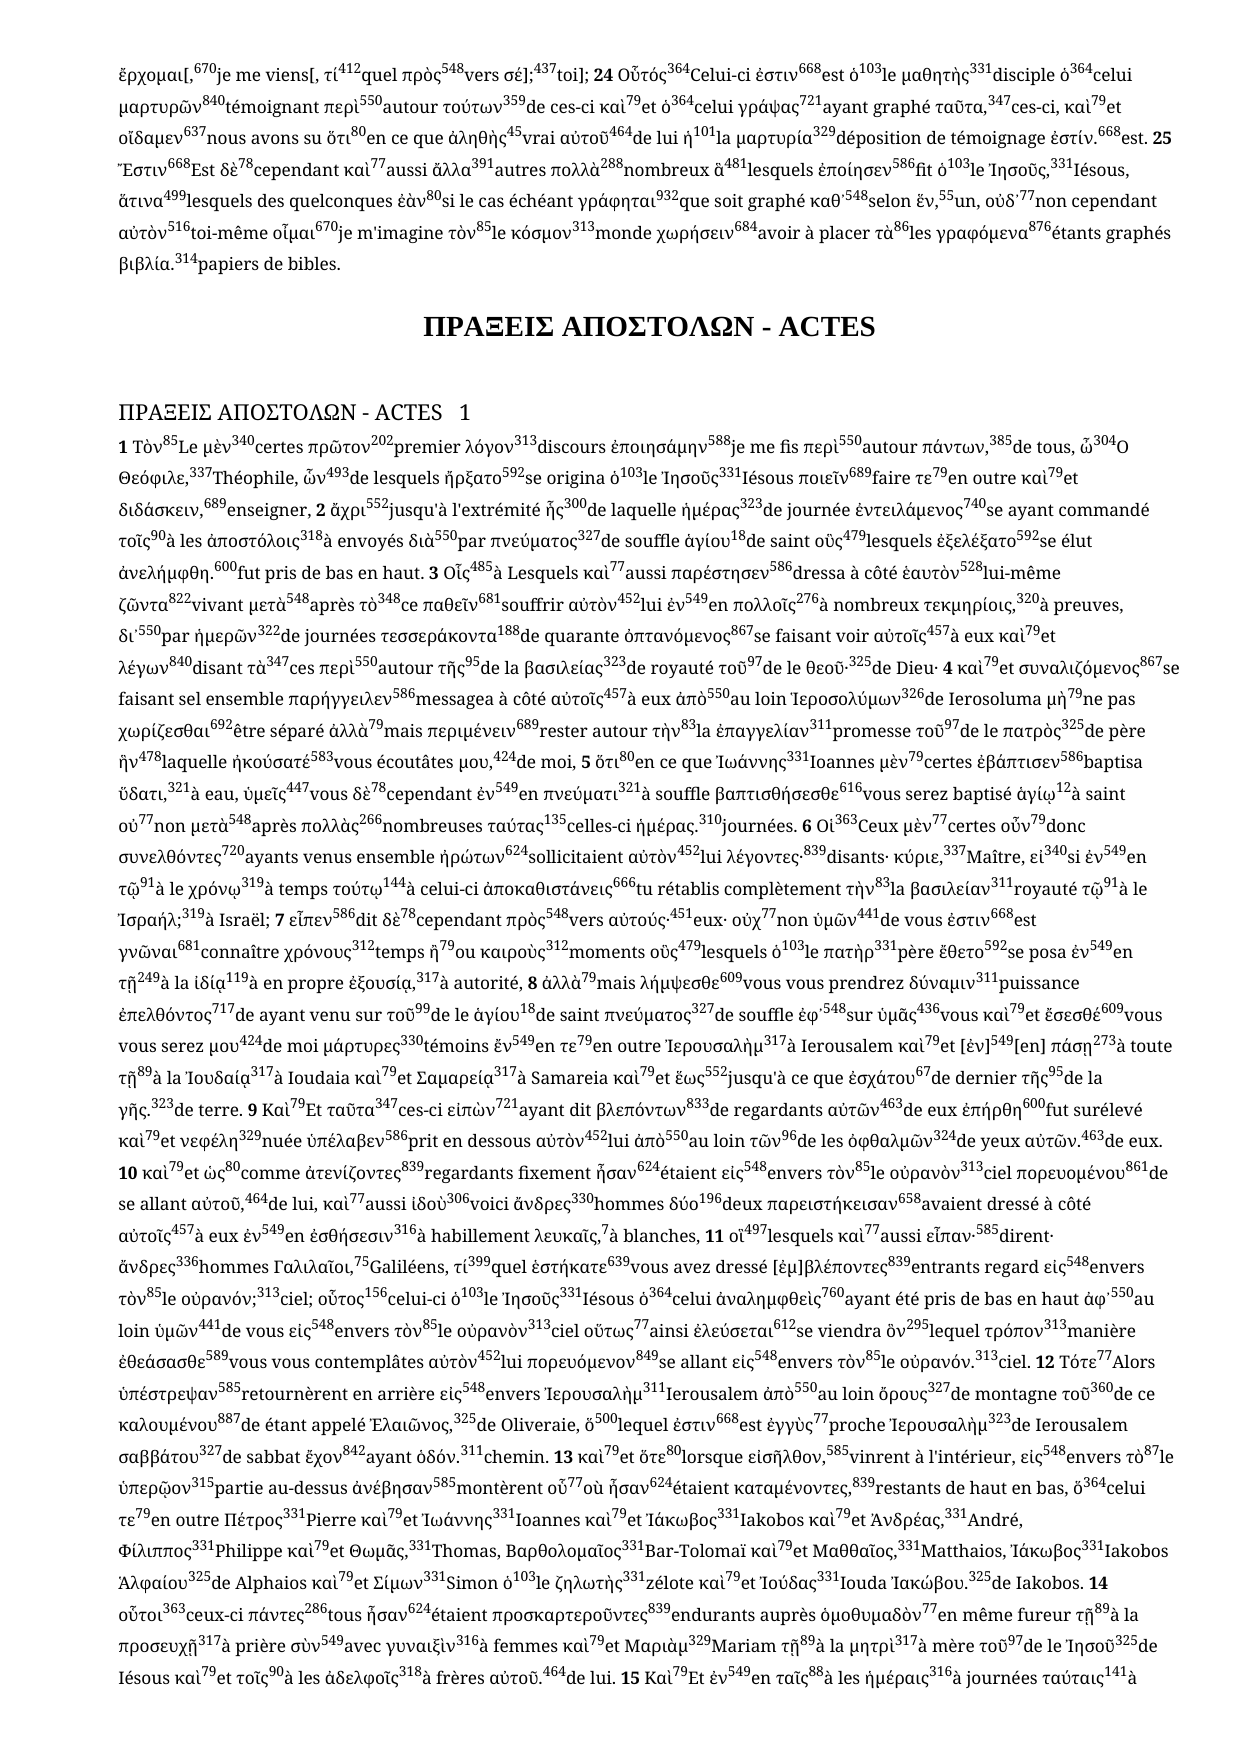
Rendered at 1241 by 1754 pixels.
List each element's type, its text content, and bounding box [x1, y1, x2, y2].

text 1 Τὸν85Le μὲν340certes πρῶτον202premier λόγον313discours ἐποιησάμην588je me fis περὶ550autour πάντων,385de tous, ὦ304O Θεόφιλε,337Théophile, ὧν493de lesquels ἤρξατο592se origina ὁ103le Ἰησοῦς331Iésous ποιεῖν689faire τε79en outre καὶ79et διδάσκειν,689enseigner, 2 ἄχρι552jusqu'à l'extrémité ἧς300de laquelle ἡμέρας323de journée ἐντειλάμενος740se ayant commandé τοῖς90à les ἀποστόλοις318à envoyés διὰ550par πνεύματος327de souffle ἁγίου18de saint οὓς479lesquels ἐξελέξατο592se élut ἀνελήμφθη.600fut pris de bas en haut. 3 Οἷς485à Lesquels καὶ77aussi παρέστησεν586dressa à côté ἑαυτὸν528lui-même ζῶντα822vivant μετὰ548après τὸ348ce παθεῖν681souffrir αὐτὸν452lui ἐν549en πολλοῖς276à nombreux τεκμηρίοις,320à preuves, δι᾽550par ἡμερῶν322de journées τεσσεράκοντα188de quarante ὀπτανόμενος867se faisant voir αὐτοῖς457à eux καὶ79et λέγων840disant τὰ347ces περὶ550autour τῆς95de la βασιλείας323de royauté τοῦ97de le θεοῦ·325de Dieu· 4 καὶ79et συναλιζόμενος867se faisant sel ensemble παρήγγειλεν586messagea à côté αὐτοῖς457à eux ἀπὸ550au loin Ἱεροσολύμων326de Ierosoluma μὴ79ne pas χωρίζεσθαι692être séparé ἀλλὰ79mais περιμένειν689rester autour τὴν83la ἐπαγγελίαν311promesse τοῦ97de le πατρὸς325de père ἣν478laquelle ἠκούσατέ583vous écoutâtes μου,424de moi, 5 ὅτι80en ce que Ἰωάννης331Ioannes μὲν79certes ἐβάπτισεν586baptisa ὕδατι,321à eau, ὑμεῖς447vous δὲ78cependant ἐν549en πνεύματι321à souffle βαπτισθήσεσθε616vous serez baptisé ἁγίῳ12à saint οὐ77non μετὰ548après πολλὰς266nombreuses ταύτας135celles-ci ἡμέρας.310journées. 6 Οἱ363Ceux μὲν77certes οὖν79donc συνελθόντες720ayants venus ensemble ἠρώτων624sollicitaient αὐτὸν452lui λέγοντες·839disants· κύριε,337Maître, εἰ340si ἐν549en τῷ91à le χρόνῳ319à temps τούτῳ144à celui-ci ἀποκαθιστάνεις666tu rétablis complètement τὴν83la βασιλείαν311royauté τῷ91à le Ἰσραήλ;319à Israël; 7 εἶπεν586dit δὲ78cependant πρὸς548vers αὐτούς·451eux· οὐχ77non ὑμῶν441de vous ἐστιν668est γνῶναι681connaître χρόνους312temps ἢ79ou καιροὺς312moments οὓς479lesquels ὁ103le πατὴρ331père ἔθετο592se posa ἐν549en τῇ249à la ἰδίᾳ119à en propre ἐξουσίᾳ,317à autorité, 8 ἀλλὰ79mais λήμψεσθε609vous vous prendrez δύναμιν311puissance ἐπελθόντος717de ayant venu sur τοῦ99de le ἁγίου18de saint πνεύματος327de souffle ἐφ᾽548sur ὑμᾶς436vous καὶ79et ἔσεσθέ609vous vous serez μου424de moi μάρτυρες330témoins ἔν549en τε79en outre Ἰερουσαλὴμ317à Ierousalem καὶ79et [ἐν]549[en] πάσῃ273à toute τῇ89à la Ἰουδαίᾳ317à Ioudaia καὶ79et Σαμαρείᾳ317à Samareia καὶ79et ἕως552jusqu'à ce que ἐσχάτου67de dernier τῆς95de la γῆς.323de terre. 9 Καὶ79Et ταῦτα347ces-ci εἰπὼν721ayant dit βλεπόντων833de regardants αὐτῶν463de eux ἐπήρθη600fut surélevé καὶ79et νεφέλη329nuée ὑπέλαβεν586prit en dessous αὐτὸν452lui ἀπὸ550au loin τῶν96de les ὀφθαλμῶν324de yeux αὐτῶν.463de eux. 10 καὶ79et ὡς80comme ἀτενίζοντες839regardants fixement ἦσαν624étaient εἰς548envers τὸν85le οὐρανὸν313ciel πορευομένου861de se allant αὐτοῦ,464de lui, καὶ77aussi ἰδοὺ306voici ἄνδρες330hommes δύο196deux παρειστήκεισαν658avaient dressé à côté αὐτοῖς457à eux ἐν549en ἐσθήσεσιν316à habillement λευκαῖς,7à blanches, 11 οἳ497lesquels καὶ77aussi εἶπαν·585dirent· ἄνδρες336hommes Γαλιλαῖοι,75Galiléens, τί399quel ἑστήκατε639vous avez dressé [ἐμ]βλέποντες839entrants regard εἰς548envers τὸν85le οὐρανόν;313ciel; οὗτος156celui-ci ὁ103le Ἰησοῦς331Iésous ὁ364celui ἀναλημφθεὶς760ayant été pris de bas en haut ἀφ᾽550au loin ὑμῶν441de vous εἰς548envers τὸν85le οὐρανὸν313ciel οὕτως77ainsi ἐλεύσεται612se viendra ὃν295lequel τρόπον313manière ἐθεάσασθε589vous vous contemplâtes αὐτὸν452lui πορευόμενον849se allant εἰς548envers τὸν85le οὐρανόν.313ciel. 12 Τότε77Alors ὑπέστρεψαν585retournèrent en arrière εἰς548envers Ἰερουσαλὴμ311Ierousalem ἀπὸ550au loin ὄρους327de montagne τοῦ360de ce καλουμένου887de étant appelé Ἐλαιῶνος,325de Oliveraie, ὅ500lequel ἐστιν668est ἐγγὺς77proche Ἰερουσαλὴμ323de Ierousalem σαββάτου327de sabbat ἔχον842ayant ὁδόν.311chemin. 13 καὶ79et ὅτε80lorsque εἰσῆλθον,585vinrent à l'intérieur, εἰς548envers τὸ87le ὑπερῷον315partie au-dessus ἀνέβησαν585montèrent οὗ77où ἦσαν624étaient καταμένοντες,839restants de haut en bas, ὅ364celui τε79en outre Πέτρος331Pierre καὶ79et Ἰωάννης331Ioannes καὶ79et Ἰάκωβος331Iakobos καὶ79et Ἀνδρέας,331André, Φίλιππος331Philippe καὶ79et Θωμᾶς,331Thomas, Βαρθολομαῖος331Bar-Tolomaï καὶ79et Μαθθαῖος,331Matthaios, Ἰάκωβος331Iakobos Ἁλφαίου325de Alphaios καὶ79et Σίμων331Simon ὁ103le ζηλωτὴς331zélote καὶ79et Ἰούδας331Iouda Ἰακώβου.325de Iakobos. 14 οὗτοι363ceux-ci πάντες286tous ἦσαν624étaient προσκαρτεροῦντες839endurants auprès ὁμοθυμαδὸν77en même fureur τῇ89à la προσευχῇ317à prière σὺν549avec γυναιξὶν316à femmes καὶ79et Μαριὰμ329Mariam τῇ89à la μητρὶ317à mère τοῦ97de le Ἰησοῦ325de Iésous καὶ79et τοῖς90à les ἀδελφοῖς318à frères αὐτοῦ.464de lui. 15 Καὶ79Et ἐν549en ταῖς88à les ἡμέραις316à journées ταύταις141à celles-ci ἀναστὰς721ayant redressé Πέτρος331Pierre ἐν549en μέσῳ61à au milieu τῶν96de les ἀδελφῶν324de frères εἶπεν·586dit· ἦν625était τε79en outre ὄχλος331foule ὀνομάτων326de noms ἐπὶ548sur τὸ87le αὐτὸ348même ὡσεὶ80comme si ἑκατὸν196cent εἴκοσι·196vingt· 16 ἄνδρες336hommes ἀδελφοί,336frères, ἔδει625attachait de lien πληρωθῆναι683être fait plénitude τὴν83la γραφὴν311graphe ἣν478laquelle προεῖπεν586prédit τὸ105le πνεῦμα333souffle τὸ105le ἅγιον24saint διὰ550par στόματος327de bouche Δαυὶδ325de Dauid περὶ550autour Ἰούδα325de Iouda τοῦ358de celui γενομένου734de se ayant devenu ὁδηγοῦ325de guide de chemin τοῖς351à ceux συλλαβοῦσιν712à ayants pris ensemble Ἰησοῦν,313Iésous, 17 ὅτι80en ce que κατηριθμημένος813ayant été nombré de haut en bas ἦν625était ἐν549en ἡμῖν419à nous καὶ79et ἔλαχεν586obtint par le sort τὸν85le κλῆρον313lot τῆς95de la διακονίας323de service ταύτης.148de celle-ci. 18 οὗτος364celui-ci μὲν77certes οὖν79donc ἐκτήσατο592se acquit χωρίον315emplacement ἐκ550hors μισθοῦ325de salaire τῆς95de la ἀδικίας323de injustice καὶ79et πρηνὴς47précipité en avant γενόμενος740se ayant devenu ἐλάκησεν586éclata μέσος71au milieu καὶ79et ἐξεχύθη600fut déversé πάντα288tous τὰ104les σπλάγχνα332entrailles αὐτοῦ·464de lui· 19 καὶ79et γνωστὸν49connu ἐγένετο592se devint πᾶσιν377à tous τοῖς351à ceux κατοικοῦσιν827à établissants maison d'habitation Ἰερουσαλήμ,311Ierousalem, ὥστε80de sorte que κληθῆναι683être appelé τὸ87le χωρίον315emplacement ἐκεῖνο140ce-là τῇ249à la ἰδίᾳ119à en propre διαλέκτῳ317à dialecte αὐτῶν463de eux Ἁκελδαμάχ,315Akeldama, τοῦτ᾽366ce-ci ἔστιν668est χωρίον315emplacement αἵματος.327de sang. 20 γέγραπται654a été graphé γὰρ79car ἐν549en βίβλῳ317à bible ψαλμῶν·324de psaumes· γενηθήτω565soit devenu ἡ101la ἔπαυλις329camp αὐτοῦ464de lui ἔρημος45déserte καὶ79et μὴ77ne pas ἔστω572soit ὁ364celui κατοικῶν840établissant maison d'habitation ἐν549en αὐτῇ,456à elle, καί·79et· τὴν83la ἐπισκοπὴν311supervision αὐτοῦ464de lui λαβέτω556prenne ἕτερος.390autre-différent. 21 δεῖ668attache de lien οὖν79donc τῶν96de les συνελθόντων715de ayants venus ensemble ἡμῖν419à nous ἀνδρῶν324de hommes ἐν549en παντὶ275à tout χρόνῳ319à temps ᾧ486à lequel εἰσῆλθεν586vint à l'intérieur καὶ79et ἐξῆλθεν586sortit ἐφ᾽548sur ἡμᾶς416nous ὁ103le κύριος331Maître Ἰησοῦς,331Iésous, 22 ἀρξάμενος740se ayant originé ἀπὸ550au loin τοῦ99de le βαπτίσματος327de baptême Ἰωάννου325de Ioannes ἕως552jusqu'à ce que τῆς95de la ἡμέρας323de journée ἧς490de laquelle ἀνελήμφθη600fut pris de bas en haut ἀφ᾽550au loin ἡμῶν,423de nous, μάρτυρα313témoin τῆς95de la ἀναστάσεως323de redressement αὐτοῦ464de lui σὺν549avec ἡμῖν419à nous γενέσθαι682se devenir ἕνα53un τούτων.357de ceux-ci. 23 Καὶ79Et ἔστησαν585dressèrent δύο,52deux, Ἰωσὴφ313Ioseph τὸν346celui καλούμενον875étant appelé Βαρσαββᾶν313Bar-Sabbas ὃς498lequel ἐπεκλήθη600fut surnommé Ἰοῦστος,331Ioustos, καὶ79et Μαθθίαν.313Matthias. 24 καὶ79et προσευξάμενοι739se ayants priés εἶπαν·585dirent· σὺ448toi κύριε337Maître καρδιογνῶστα337connaisseur de coeur πάντων,383de tous, ἀνάδειξον554montre de bas en haut ὃν480lequel ἐξελέξω590tu te élus ἐκ550hors τούτων149de ceux-ci τῶν96de les δύο64de deux ἕνα53un 25 λαβεῖν681prendre τὸν85le τόπον313lieu τῆς95de la διακονίας323de service ταύτης148de celle-ci καὶ79et ἀποστολῆς323de envoi ἀφ᾽550au loin ἧς490de laquelle παρέβη586marcha à côté Ἰούδας331Iouda πορευθῆναι683être allé εἰς548envers τὸν245le τόπον313lieu τὸν85le ἴδιον.115en propre. 26 καὶ79et ἔδωκαν585donnèrent κλήρους312lots αὐτοῖς457à eux καὶ79et ἔπεσεν586tomba ὁ103le κλῆρος331lot ἐπὶ548sur Μαθθίαν313Matthias καὶ79et συγκατεψηφίσθη600fut compté de haut en bas avec μετὰ550avec τῶν96de les ἕνδεκα190de onze ἀποστόλων.324de envoyés. [118, 431, 1181, 1689]
text ΠΡΑΞΕΙΣ ΑΠΟΣΤΟΛΩΝ - ACTES 1 [118, 397, 1181, 426]
text 1 Μετὰ548Après ταῦτα347ces-ci ἐφανέρωσεν586rendit visible ἑαυτὸν528lui-même πάλιν77de nouveau ὁ103le Ἰησοῦς331Iésous τοῖς90à les μαθηταῖς318à disciples ἐπὶ550sur τῆς95de la θαλάσσης323de mer τῆς95de la Τιβεριάδος·323de Tibériade· ἐφανέρωσεν586rendit visible δὲ78cependant οὕτως.77ainsi. 2 Ἦσαν624Étaient ὁμοῦ77au même lieu Σίμων331Simon Πέτρος331Pierre καὶ79et Θωμᾶς331Thomas ὁ364celui λεγόμενος891étant dit Δίδυμος331Didyme καὶ79et Ναθαναὴλ331Nathanaël ὁ364celui ἀπὸ550au loin Κανὰ323de Kana τῆς95de la Γαλιλαίας323de Galilée καὶ79et οἱ363ceux τοῦ97de le Ζεβεδαίου325de Zébédaï καὶ79et ἄλλοι389autres ἐκ550hors τῶν96de les μαθητῶν324de disciples αὐτοῦ464de lui δύο.196deux. 3 λέγει668dit αὐτοῖς457à eux Σίμων331Simon Πέτρος·331Pierre· ὑπάγω664je dirige en arrière ἁλιεύειν.689pêcher. λέγουσιν667disent αὐτῷ·458à lui· ἐρχόμεθα669nous nous venons καὶ77aussi ἡμεῖς430nous σὺν549avec σοί.439à toi. ἐξῆλθον585sortirent καὶ79et ἐνέβησαν585embarquèrent εἰς548envers τὸ87le πλοῖον,315navire, καὶ79et ἐν549en ἐκείνῃ142à celle-là τῇ89à la νυκτὶ317à nuit ἐπίασαν585saisirent οὐδέν.375aucun. 4 Πρωΐας323de Matinée δὲ78cependant ἤδη77déjà γενομένης732de se ayante devenue ἔστη586dressa Ἰησοῦς331Iésous εἰς548envers τὸν85le αἰγιαλόν,313rivage, οὐ77non μέντοι79néanmoins ᾔδεισαν658avaient su οἱ102les μαθηταὶ330disciples ὅτι80en ce que Ἰησοῦς331Iésous ἐστιν.668est. 5 λέγει668dit οὖν79donc αὐτοῖς457à eux [ὁ]103[le] Ἰησοῦς·331Iésous· παιδία,338jeunes enfants, μή340ne pas τι271un quelconque προσφάγιον315à manger auprès ἔχετε;665vous avez; ἀπεκρίθησαν599furent répondu αὐτῷ·458à lui· οὔ.340non. 6 ὁ469celui δὲ78cependant εἶπεν586dit αὐτοῖς·457à eux· βάλετε553jetez εἰς548envers τὰ86les δεξιὰ5droits μέρη314parts τοῦ99de le πλοίου327de navire τὸ87le δίκτυον,315filet, καὶ79et εὑρήσετε.603vous trouverez. ἔβαλον585jetèrent οὖν,79donc, καὶ79et οὐκέτι77non plus αὐτὸ454lui ἑλκύσαι681tirer ἴσχυον624avaient la ténacité ἀπὸ550au loin τοῦ99de le πλήθους327de multitude τῶν96de les ἰχθύων.324de poissons. 7 λέγει668dit οὖν79donc ὁ103le μαθητὴς331disciple ἐκεῖνος156celui-là ὃν480lequel ἠγάπα625aimait ὁ103le Ἰησοῦς331Iésous τῷ91à le Πέτρῳ·319à Pierre· ὁ103le κύριός331Maître ἐστιν.668est. Σίμων331Simon οὖν79donc Πέτρος331Pierre ἀκούσας721ayant écouté ὅτι80en ce que ὁ103le κύριός331Maître ἐστιν668est τὸν245le ἐπενδύτην313tunique διεζώσατο,592se ceignit à travers, ἦν625était γὰρ79car γυμνός,47nu, καὶ79et ἔβαλεν586jeta ἑαυτὸν528lui-même εἰς548envers τὴν83la θάλασσαν,311mer, 8 οἱ102les δὲ78cependant ἄλλοι131autres μαθηταὶ330disciples τῷ93à le πλοιαρίῳ321à petit navire ἦλθον,585vinrent, οὐ77non γὰρ79car ἦσαν624étaient μακρὰν77longuement ἀπὸ550au loin τῆς95de la γῆς323de terre ἀλλ᾽79mais ὡς77comme ἀπὸ550au loin πηχῶν324de coudées διακοσίων,190de deux cents, σύροντες839traînants τὸ87le δίκτυον315filet τῶν96de les ἰχθύων.324de poissons. 9 Ὡς80Comme οὖν79donc ἀπέβησαν585débarquèrent εἰς548envers τὴν83la γῆν311terre βλέπουσιν667regardent ἀνθρακιὰν311braise κειμένην847se couchante καὶ79et ὀψάριον315fretin ἐπικείμενον851se couchant sur καὶ79et ἄρτον.313pain. 10 λέγει668dit αὐτοῖς457à eux ὁ103le Ἰησοῦς·331Iésous· ἐνέγκατε553portez ἀπὸ550au loin τῶν98de les ὀψαρίων326de fretins ὧν493de lesquels ἐπιάσατε583vous saisîtes νῦν.77maintenant. 11 ἀνέβη586monta οὖν79donc Σίμων331Simon Πέτρος331Pierre καὶ79et εἵλκυσεν586tira τὸ87le δίκτυον315filet εἰς548envers τὴν83la γῆν311terre μεστὸν55plein ἰχθύων324de poissons μεγάλων15de grands ἑκατὸν15de cent πεντήκοντα15de cinquante τριῶν·15de trois· καὶ79et τοσούτων357de aussi grands ὄντων833de étants οὐκ77non ἐσχίσθη600fut scindé τὸ105le δίκτυον.333filet. 12 Λέγει668Dit αὐτοῖς457à eux ὁ103le Ἰησοῦς·331Iésous· δεῦτε305venez ici ἀριστήσατε.553déjeunez. οὐδεὶς390aucun δὲ78cependant ἐτόλμα625osait τῶν96de les μαθητῶν324de disciples ἐξετάσαι681examiner à l'excès αὐτόν·452lui· σὺ448toi τίς410quel εἶ;666tu es; εἰδότες782ayants sus ὅτι80en ce que ὁ103le κύριός331Maître ἐστιν.668est. 13 ἔρχεται674se vient Ἰησοῦς331Iésous καὶ79et λαμβάνει668prend τὸν85le ἄρτον313pain καὶ79et δίδωσιν668donne αὐτοῖς,457à eux, καὶ79et τὸ87le ὀψάριον315fretin ὁμοίως.77semblablement. 14 τοῦτο348ce-ci ἤδη77déjà τρίτον55troisième ἐφανερώθη600fut rendu visible Ἰησοῦς331Iésous τοῖς90à les μαθηταῖς318à disciples ἐγερθεὶς760ayant été éveillé ἐκ550hors νεκρῶν.64de morts. 15 Ὅτε80Lorsque οὖν79donc ἠρίστησαν585déjeunèrent λέγει668dit τῷ91à le Σίμωνι319à Simon Πέτρῳ319à Pierre ὁ103le Ἰησοῦς·331Iésous· Σίμων337Simon Ἰωάννου,325de Ioannes, ἀγαπᾷς666tu aimes με417moi πλέον73plus nombreusement τούτων;357de ceux-ci; λέγει668dit αὐτῷ·458à lui· ναὶ304oui κύριε,337Maître, σὺ448toi οἶδας640tu as su ὅτι80en ce que φιλῶ664j'affectionne σε.437toi. λέγει668dit αὐτῷ·458à lui· βόσκε570fais paître τὰ86les ἀρνία314petits agneaux μου.424de moi. 16 λέγει668dit αὐτῷ458à lui πάλιν77de nouveau δεύτερον·77deuxièmement· Σίμων337Simon Ἰωάννου,325de Ioannes, ἀγαπᾷς666tu aimes με;417moi; λέγει668dit αὐτῷ·458à lui· ναὶ304oui κύριε,337Maître, σὺ448toi οἶδας640tu as su ὅτι80en ce que φιλῶ664j'affectionne σε.437toi. λέγει668dit αὐτῷ·458à lui· ποίμαινε570berge τὰ86les πρόβατά314brebis μου.424de moi. 17 λέγει668dit αὐτῷ458à lui τὸ87le τρίτον·55troisième· Σίμων337Simon Ἰωάννου,325de Ioannes, φιλεῖς666tu affectionnes με;417moi; ἐλυπήθη600fut attristé ὁ103le Πέτρος331Pierre ὅτι80en ce que εἶπεν586dit αὐτῷ458à lui τὸ87le τρίτον·55troisième· φιλεῖς666tu affectionnes με;417moi; καὶ79et λέγει668dit αὐτῷ·458à lui· κύριε,337Maître, πάντα374tous σὺ448toi οἶδας,640tu as su, σὺ448toi γινώσκεις666tu connais ὅτι80en ce que φιλῶ664j'affectionne σε.437toi. λέγει668dit αὐτῷ458à lui [ὁ103[le Ἰησοῦς]·331Iésous]· βόσκε570fais paître τὰ86les προβάτια314petites brebis μου.424de moi. 18 Ἀμὴν304Amen ἀμὴν304amen λέγω664je dis σοι,439à toi, ὅτε80lorsque ἦς623tu étais νεώτερος,47plus jeune, ἐζώννυες623tu ceignais σεαυτὸν516toi-même καὶ79et περιεπάτεις623tu piétinais autour ὅπου80là où ἤθελες·623tu voulais· ὅταν80lorsque le cas échéant δὲ78cependant γηράσῃς,897que tu sois vétuste, ἐκτενεῖς604tu étendras dehors τὰς82les χεῖράς310mains σου,442de toi, καὶ79et ἄλλος390autre ζώσει606ceindra σε437toi καὶ79et οἴσει606portera ὅπου80là où οὐ77non θέλεις.666tu veux. 19 τοῦτο348ce-ci δὲ78cependant εἶπεν586dit σημαίνων840signifiant ποίῳ165à quel θανάτῳ319à trépas δοξάσει606glorifiera τὸν85le θεόν.313Dieu. καὶ79et τοῦτο348ce-ci εἰπὼν721ayant dit λέγει668dit αὐτῷ·458à lui· ἀκολούθει570suis μοι.420à moi. 20 Ἐπιστραφεὶς760Ayant été retourné au-dessus ὁ103le Πέτρος331Pierre βλέπει668regarde τὸν85le μαθητὴν313disciple ὃν480lequel ἠγάπα625aimait ὁ103le Ἰησοῦς331Iésous ἀκολουθοῦντα,822suivant, ὃς498lequel καὶ77aussi ἀνέπεσεν586tomba de bas en haut ἐν549en τῷ93à le δείπνῳ321à dîner ἐπὶ548sur τὸ87le στῆθος315poitrine αὐτοῦ464de lui καὶ79et εἶπεν·586dit· κύριε,337Maître, τίς410quel ἐστιν668est ὁ364celui παραδιδούς840livrant σε;437toi; 21 τοῦτον346celui-ci οὖν79donc ἰδὼν721ayant vu ὁ103le Πέτρος331Pierre λέγει668dit τῷ91à le Ἰησοῦ·319à Iésous· κύριε,337Maître, οὗτος364celui-ci δὲ78cependant τί;412quel; 22 λέγει668dit αὐτῷ458à lui ὁ103le Ἰησοῦς·331Iésous· ἐὰν80si le cas échéant αὐτὸν452lui θέλω917que je veuille μένειν689rester ἕως80jusqu'à ce que ἔρχομαι,670je me viens, τί412quel πρὸς548vers σέ;437toi; σύ448toi μοι420à moi ἀκολούθει.570suis. 23 ἐξῆλθεν586sortit οὖν79donc οὗτος156celui-ci ὁ103le λόγος331discours εἰς548envers τοὺς84les ἀδελφοὺς312frères ὅτι80en ce que ὁ103le μαθητὴς331disciple ἐκεῖνος156celui-là οὐκ77non ἀποθνῄσκει·668meurt loin· οὐκ77non εἶπεν586dit δὲ78cependant αὐτῷ458à lui ὁ103le Ἰησοῦς331Iésous ὅτι80en ce que οὐκ77non ἀποθνῄσκει668meurt loin ἀλλ᾽·79mais· ἐὰν80si le cas échéant αὐτὸν452lui θέλω917que je veuille μένειν689rester ἕως80jusqu'à ce que ἔρχομαι[,670je me viens[, τί412quel πρὸς548vers σέ];437toi]; 24 Οὗτός364Celui-ci ἐστιν668est ὁ103le μαθητὴς331disciple ὁ364celui μαρτυρῶν840témoignant περὶ550autour τούτων359de ces-ci καὶ79et ὁ364celui γράψας721ayant graphé ταῦτα,347ces-ci, καὶ79et οἴδαμεν637nous avons su ὅτι80en ce que ἀληθὴς45vrai αὐτοῦ464de lui ἡ101la μαρτυρία329déposition de témoignage ἐστίν.668est. 25 Ἔστιν668Est δὲ78cependant καὶ77aussi ἄλλα391autres πολλὰ288nombreux ἃ481lesquels ἐποίησεν586fit ὁ103le Ἰησοῦς,331Iésous, ἅτινα499lesquels des quelconques ἐὰν80si le cas échéant γράφηται932que soit graphé καθ᾽548selon ἕν,55un, οὐδ᾽77non cependant αὐτὸν516toi-même οἶμαι670je m'imagine τὸν85le κόσμον313monde χωρήσειν684avoir à placer τὰ86les γραφόμενα876étants graphés βιβλία.314papiers de bibles. [118, 59, 1181, 276]
subtitle ΠΡΑΞΕΙΣ ΑΠΟΣΤΟΛΩΝ - ACTES [118, 309, 1181, 343]
